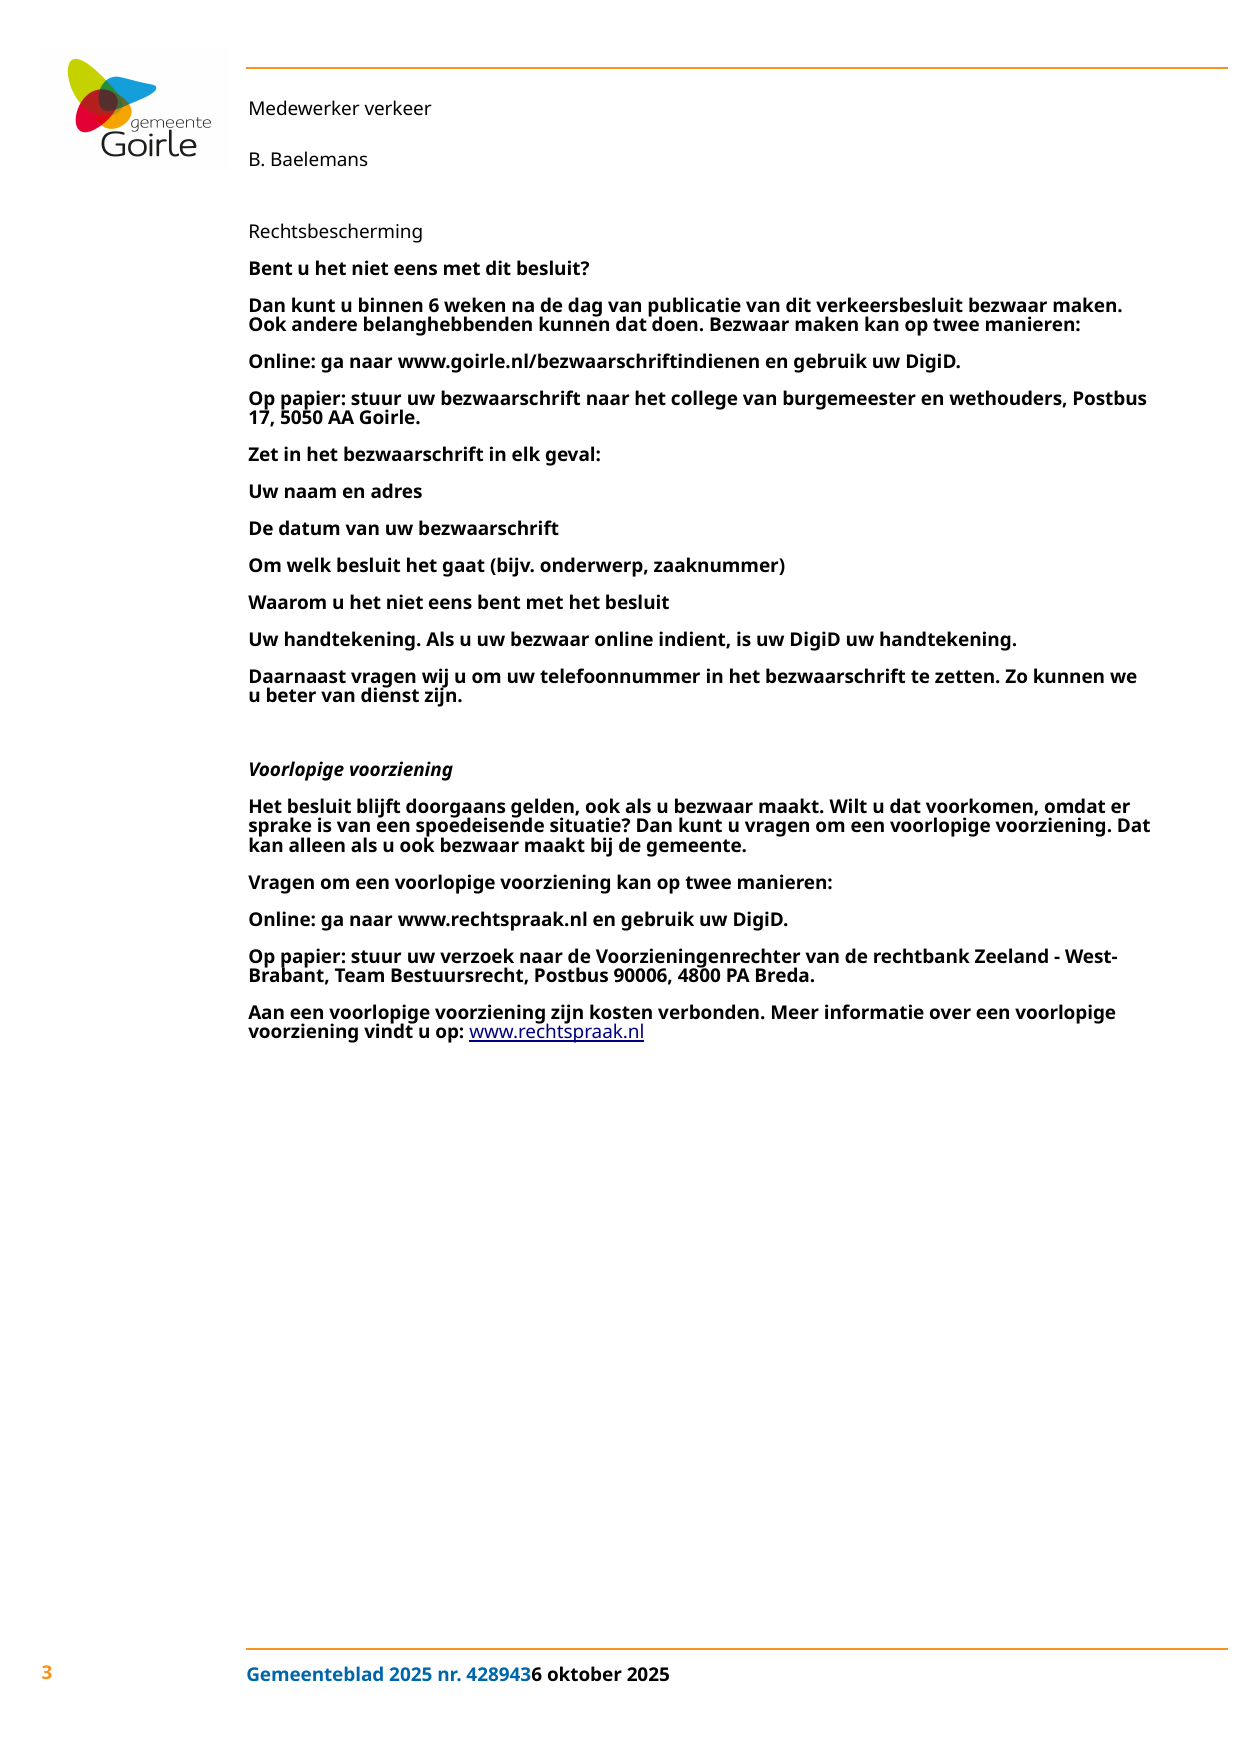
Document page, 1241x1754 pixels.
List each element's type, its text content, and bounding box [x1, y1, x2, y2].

text Medewerker verkeer [248, 95, 1152, 121]
text Online: ga naar www.goirle.nl/bezwaarschriftindienen en gebruik uw DigiD. [248, 353, 1152, 372]
text Rechtsbescherming [248, 223, 1152, 242]
text Vragen om een voorlopige voorziening kan op twee manieren: [248, 874, 1152, 893]
text B. Baelemans [248, 146, 1152, 172]
text Online: ga naar www.rechtspraak.nl en gebruik uw DigiD. [248, 911, 1152, 930]
text Op papier: stuur uw bezwaarschrift naar het college van burgemeester en wethouders, Postbus 17, 5050 AA Goirle. [248, 390, 1152, 428]
text Uw handtekening. Als u uw bezwaar online indient, is uw DigiD uw handtekening. [248, 631, 1152, 650]
text Dan kunt u binnen 6 weken na de dag van publicatie van dit verkeersbesluit bezwaar maken. Ook andere belanghebbenden kunnen dat doen. Bezwaar maken kan op twee manieren: [248, 297, 1152, 335]
text Zet in het bezwaarschrift in elk geval: [248, 446, 1152, 465]
picture [41, 47, 231, 172]
text De datum van uw bezwaarschrift [248, 520, 1152, 539]
text Bent u het niet eens met dit besluit? [248, 259, 1152, 279]
text Voorlopige voorziening [248, 761, 1152, 780]
text Daarnaast vragen wij u om uw telefoonnummer in het bezwaarschrift te zetten. Zo kunnen we u beter van dienst zijn. [248, 668, 1152, 706]
text Het besluit blijft doorgaans gelden, ook als u bezwaar maakt. Wilt u dat voorkomen, omdat er sprake is van een spoedeisende situatie? Dan kunt u vragen om een voorlopige voorziening. Dat kan alleen als u ook bezwaar maakt bij de gemeente. [248, 798, 1152, 856]
text Waarom u het niet eens bent met het besluit [248, 594, 1152, 613]
text Aan een voorlopige voorziening zijn kosten verbonden. Meer informatie over een voorlopige voorziening vindt u op: www.rechtspraak.nl [248, 1004, 1152, 1042]
text Uw naam en adres [248, 483, 1152, 502]
text Om welk besluit het gaat (bijv. onderwerp, zaaknummer) [248, 557, 1152, 576]
text Op papier: stuur uw verzoek naar de Voorzieningenrechter van de rechtbank Zeeland - West-Brabant, Team Bestuursrecht, Postbus 90006, 4800 PA Breda. [248, 948, 1152, 986]
